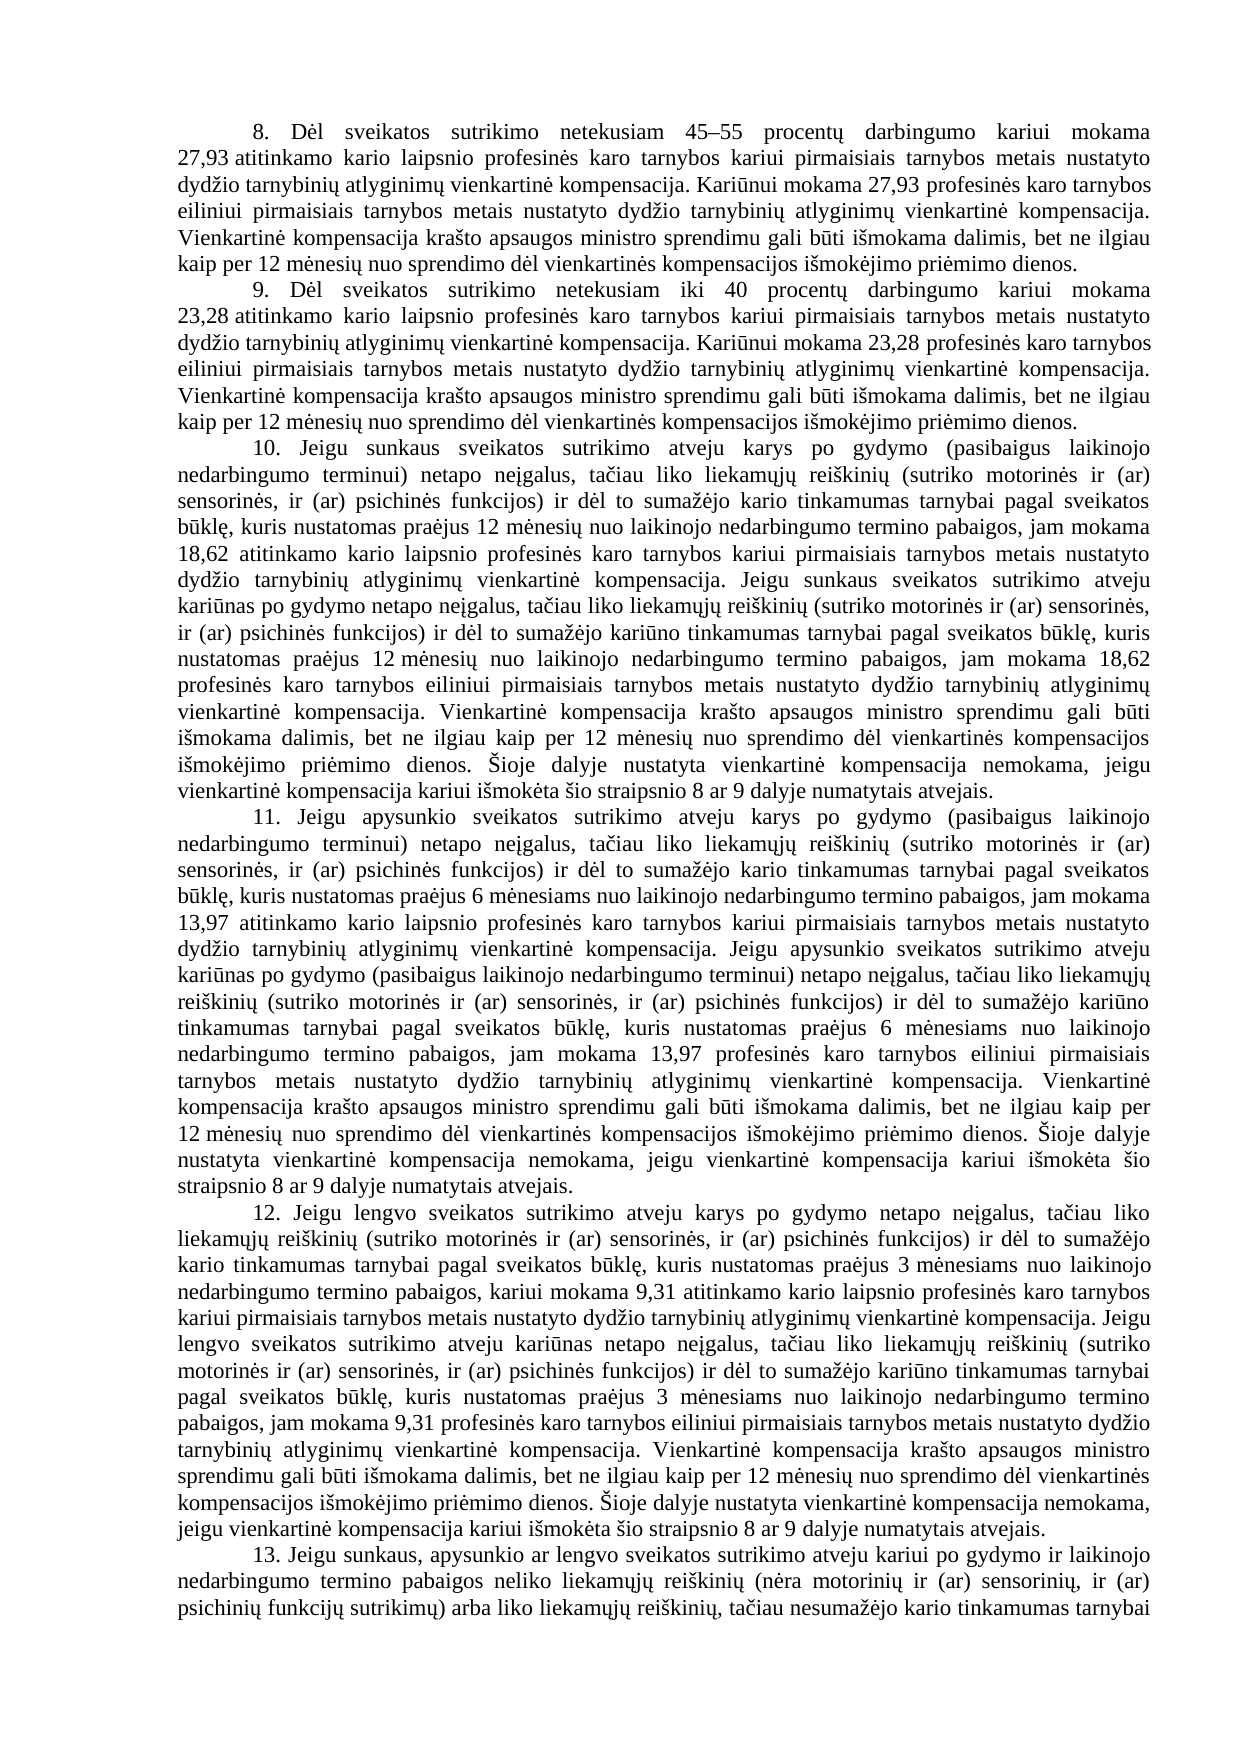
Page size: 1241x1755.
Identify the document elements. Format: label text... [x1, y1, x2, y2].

text 10. Jeigu sunkaus sveikatos sutrikimo atveju karys po gydymo (pasibaigus laikinojo nedarbingumo terminui) netapo neįgalus, tačiau liko liekamųjų reiškinių (sutriko motorinės ir (ar) sensorinės, ir (ar) psichinės funkcijos) ir dėl to sumažėjo kario tinkamumas tarnybai pagal sveikatos būklę, kuris nustatomas praėjus 12 mėnesių nuo laikinojo nedarbingumo termino pabaigos, jam mokama 18,62 atitinkamo kario laipsnio profesinės karo tarnybos kariui pirmaisiais tarnybos metais nustatyto dydžio tarnybinių atlyginimų vienkartinė kompensacija. Jeigu sunkaus sveikatos sutrikimo atveju kariūnas po gydymo netapo neįgalus, tačiau liko liekamųjų reiškinių (sutriko motorinės ir (ar) sensorinės, ir (ar) psichinės funkcijos) ir dėl to sumažėjo kariūno tinkamumas tarnybai pagal sveikatos būklę, kuris nustatomas praėjus 12 mėnesių nuo laikinojo nedarbingumo termino pabaigos, jam mokama 18,62 profesinės karo tarnybos eiliniui pirmaisiais tarnybos metais nustatyto dydžio tarnybinių atlyginimų vienkartinė kompensacija. Vienkartinė kompensacija krašto apsaugos ministro sprendimu gali būti išmokama dalimis, bet ne ilgiau kaip per 12 mėnesių nuo sprendimo dėl vienkartinės kompensacijos išmokėjimo priėmimo dienos. Šioje dalyje nustatyta vienkartinė kompensacija nemokama, jeigu vienkartinė kompensacija kariui išmokėta šio straipsnio 8 ar 9 dalyje numatytais atvejais. [177, 434, 1152, 803]
text 12. Jeigu lengvo sveikatos sutrikimo atveju karys po gydymo netapo neįgalus, tačiau liko liekamųjų reiškinių (sutriko motorinės ir (ar) sensorinės, ir (ar) psichinės funkcijos) ir dėl to sumažėjo kario tinkamumas tarnybai pagal sveikatos būklę, kuris nustatomas praėjus 3 mėnesiams nuo laikinojo nedarbingumo termino pabaigos, kariui mokama 9,31 atitinkamo kario laipsnio profesinės karo tarnybos kariui pirmaisiais tarnybos metais nustatyto dydžio tarnybinių atlyginimų vienkartinė kompensacija. Jeigu lengvo sveikatos sutrikimo atveju kariūnas netapo neįgalus, tačiau liko liekamųjų reiškinių (sutriko motorinės ir (ar) sensorinės, ir (ar) psichinės funkcijos) ir dėl to sumažėjo kariūno tinkamumas tarnybai pagal sveikatos būklę, kuris nustatomas praėjus 3 mėnesiams nuo laikinojo nedarbingumo termino pabaigos, jam mokama 9,31 profesinės karo tarnybos eiliniui pirmaisiais tarnybos metais nustatyto dydžio tarnybinių atlyginimų vienkartinė kompensacija. Vienkartinė kompensacija krašto apsaugos ministro sprendimu gali būti išmokama dalimis, bet ne ilgiau kaip per 12 mėnesių nuo sprendimo dėl vienkartinės kompensacijos išmokėjimo priėmimo dienos. Šioje dalyje nustatyta vienkartinė kompensacija nemokama, jeigu vienkartinė kompensacija kariui išmokėta šio straipsnio 8 ar 9 dalyje numatytais atvejais. [177, 1199, 1152, 1541]
text 8. Dėl sveikatos sutrikimo netekusiam 45–55 procentų darbingumo kariui mokama 27,93 atitinkamo kario laipsnio profesinės karo tarnybos kariui pirmaisiais tarnybos metais nustatyto dydžio tarnybinių atlyginimų vienkartinė kompensacija. Kariūnui mokama 27,93 profesinės karo tarnybos eiliniui pirmaisiais tarnybos metais nustatyto dydžio tarnybinių atlyginimų vienkartinė kompensacija. Vienkartinė kompensacija krašto apsaugos ministro sprendimu gali būti išmokama dalimis, bet ne ilgiau kaip per 12 mėnesių nuo sprendimo dėl vienkartinės kompensacijos išmokėjimo priėmimo dienos. [177, 118, 1152, 276]
text 9. Dėl sveikatos sutrikimo netekusiam iki 40 procentų darbingumo kariui mokama 23,28 atitinkamo kario laipsnio profesinės karo tarnybos kariui pirmaisiais tarnybos metais nustatyto dydžio tarnybinių atlyginimų vienkartinė kompensacija. Kariūnui mokama 23,28 profesinės karo tarnybos eiliniui pirmaisiais tarnybos metais nustatyto dydžio tarnybinių atlyginimų vienkartinė kompensacija. Vienkartinė kompensacija krašto apsaugos ministro sprendimu gali būti išmokama dalimis, bet ne ilgiau kaip per 12 mėnesių nuo sprendimo dėl vienkartinės kompensacijos išmokėjimo priėmimo dienos. [177, 276, 1152, 434]
text 13. Jeigu sunkaus, apysunkio ar lengvo sveikatos sutrikimo atveju kariui po gydymo ir laikinojo nedarbingumo termino pabaigos neliko liekamųjų reiškinių (nėra motorinių ir (ar) sensorinių, ir (ar) psichinių funkcijų sutrikimų) arba liko liekamųjų reiškinių, tačiau nesumažėjo kario tinkamumas tarnybai [177, 1541, 1152, 1620]
text 11. Jeigu apysunkio sveikatos sutrikimo atveju karys po gydymo (pasibaigus laikinojo nedarbingumo terminui) netapo neįgalus, tačiau liko liekamųjų reiškinių (sutriko motorinės ir (ar) sensorinės, ir (ar) psichinės funkcijos) ir dėl to sumažėjo kario tinkamumas tarnybai pagal sveikatos būklę, kuris nustatomas praėjus 6 mėnesiams nuo laikinojo nedarbingumo termino pabaigos, jam mokama 13,97 atitinkamo kario laipsnio profesinės karo tarnybos kariui pirmaisiais tarnybos metais nustatyto dydžio tarnybinių atlyginimų vienkartinė kompensacija. Jeigu apysunkio sveikatos sutrikimo atveju kariūnas po gydymo (pasibaigus laikinojo nedarbingumo terminui) netapo neįgalus, tačiau liko liekamųjų reiškinių (sutriko motorinės ir (ar) sensorinės, ir (ar) psichinės funkcijos) ir dėl to sumažėjo kariūno tinkamumas tarnybai pagal sveikatos būklę, kuris nustatomas praėjus 6 mėnesiams nuo laikinojo nedarbingumo termino pabaigos, jam mokama 13,97 profesinės karo tarnybos eiliniui pirmaisiais tarnybos metais nustatyto dydžio tarnybinių atlyginimų vienkartinė kompensacija. Vienkartinė kompensacija krašto apsaugos ministro sprendimu gali būti išmokama dalimis, bet ne ilgiau kaip per 12 mėnesių nuo sprendimo dėl vienkartinės kompensacijos išmokėjimo priėmimo dienos. Šioje dalyje nustatyta vienkartinė kompensacija nemokama, jeigu vienkartinė kompensacija kariui išmokėta šio straipsnio 8 ar 9 dalyje numatytais atvejais. [177, 803, 1152, 1199]
